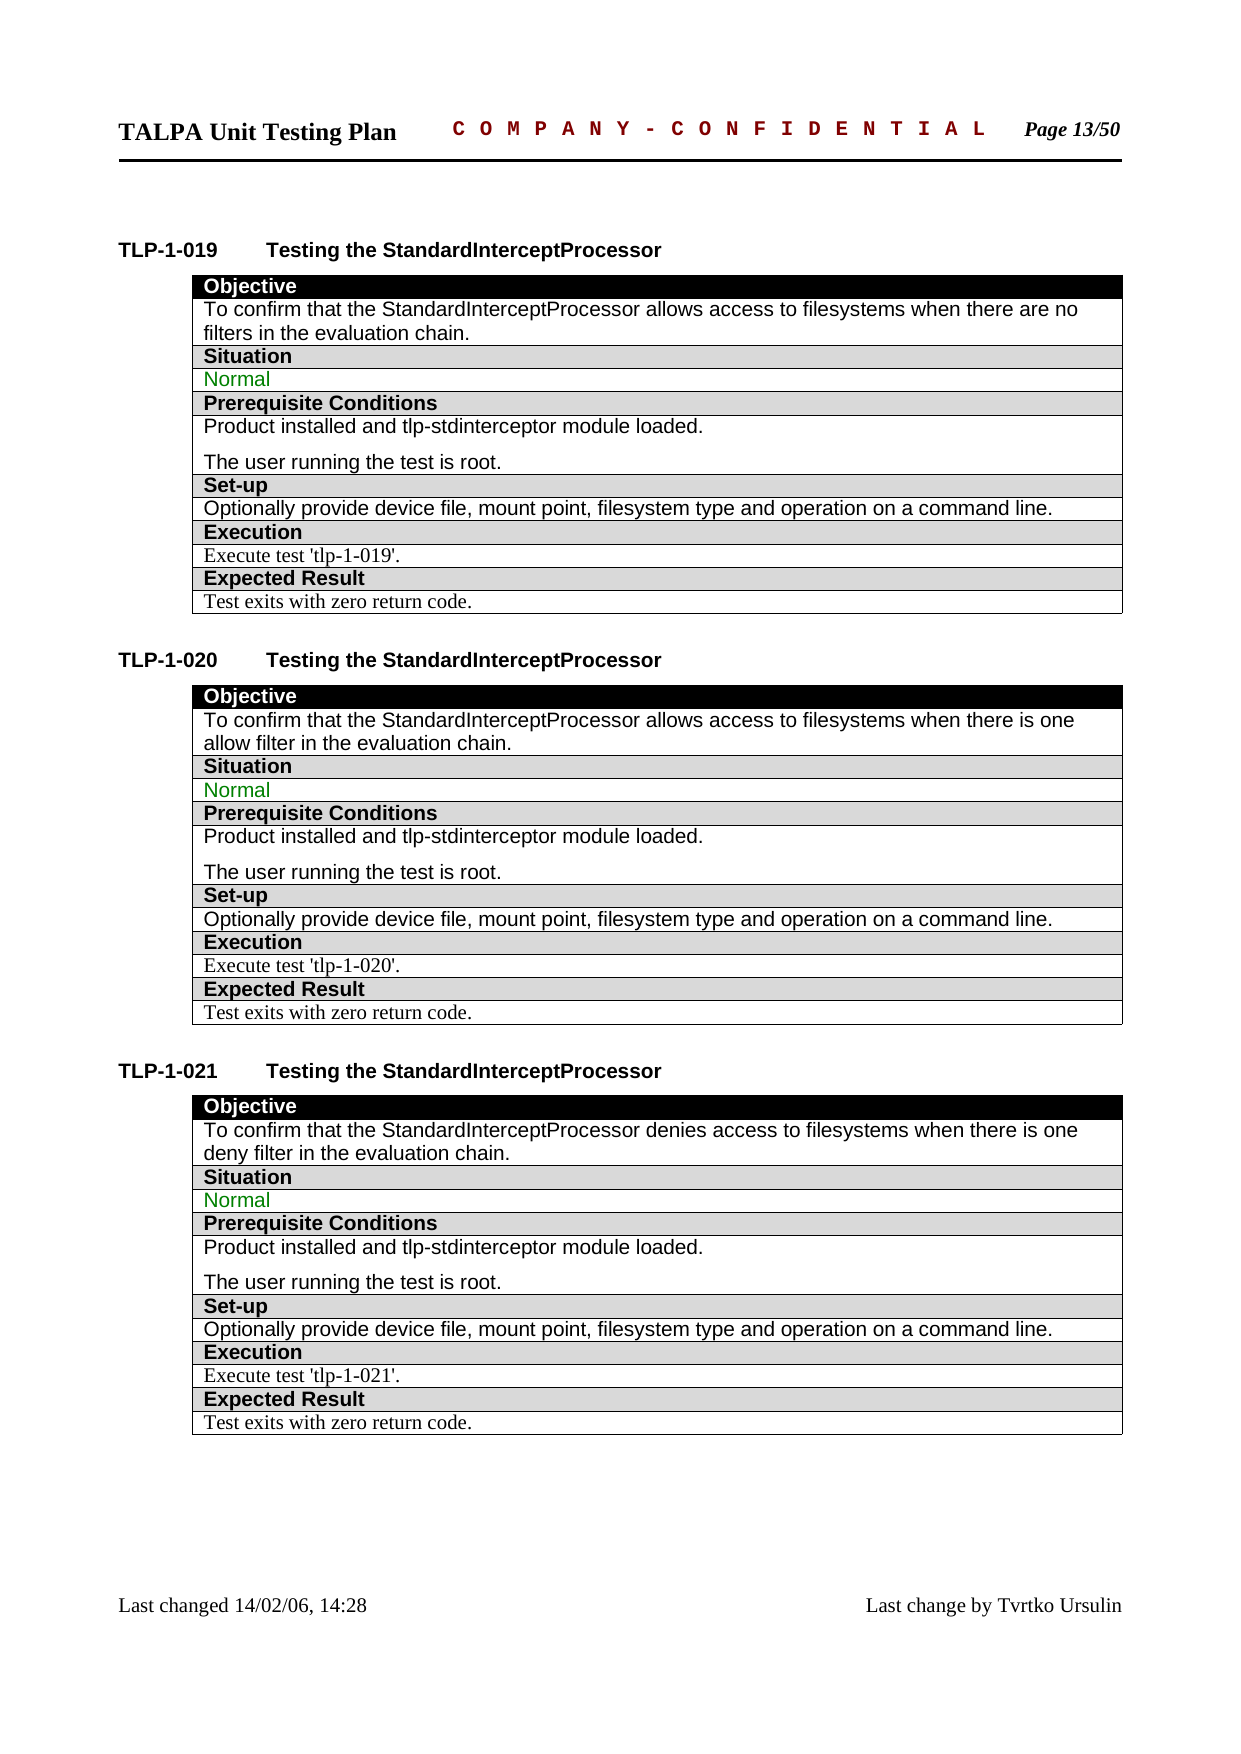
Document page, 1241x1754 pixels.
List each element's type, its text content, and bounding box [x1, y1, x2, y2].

table_cell Optionally provide device file, mount point, filesystem type and operation on a command line. [193, 908, 1122, 931]
table_cell Prerequisite Conditions [193, 802, 1122, 825]
table_header Objective [193, 686, 1122, 708]
table_cell Situation [193, 1166, 1122, 1189]
table_cell Expected Result [193, 1388, 1122, 1411]
table_cell Test exits with zero return code. [193, 591, 1122, 613]
table_cell Situation [193, 346, 1122, 368]
table_cell Product installed and tlp-stdinterceptor module loaded. The user running the test is root. [193, 826, 1122, 884]
table_cell Optionally provide device file, mount point, filesystem type and operation on a command line. [193, 1319, 1122, 1341]
table_cell Prerequisite Conditions [193, 392, 1122, 415]
table_cell Product installed and tlp-stdinterceptor module loaded. The user running the test is root. [193, 416, 1122, 474]
table_header Objective [193, 276, 1122, 298]
table_cell Product installed and tlp-stdinterceptor module loaded. The user running the test is root. [193, 1236, 1122, 1294]
table_header Objective [193, 1096, 1122, 1119]
table_cell Set-up [193, 885, 1122, 907]
table_cell Execute test 'tlp-1-019'. [193, 545, 1122, 567]
table_cell Execution [193, 932, 1122, 954]
table_cell To confirm that the StandardInterceptProcessor allows access to filesystems when there is one allow filter in the evaluation chain. [193, 709, 1122, 755]
table_cell To confirm that the StandardInterceptProcessor denies access to filesystems when there is one deny filter in the evaluation chain. [193, 1120, 1122, 1165]
table_cell To confirm that the StandardInterceptProcessor allows access to filesystems when there are no filters in the evaluation chain. [193, 299, 1122, 345]
table_cell Set-up [193, 475, 1122, 497]
text TLP-1-021 Testing the StandardInterceptProcessor [118, 1059, 1122, 1083]
table_cell Normal [193, 1190, 1122, 1212]
table_cell Test exits with zero return code. [193, 1412, 1122, 1434]
table_cell Expected Result [193, 978, 1122, 1000]
table_cell Execute test 'tlp-1-020'. [193, 955, 1122, 977]
table_cell Optionally provide device file, mount point, filesystem type and operation on a command line. [193, 498, 1122, 520]
table_cell Test exits with zero return code. [193, 1001, 1122, 1024]
table_cell Execution [193, 1342, 1122, 1364]
text TLP-1-019 Testing the StandardInterceptProcessor [118, 239, 1122, 262]
table_cell Set-up [193, 1295, 1122, 1318]
table_cell Normal [193, 779, 1122, 801]
table_cell Execute test 'tlp-1-021'. [193, 1365, 1122, 1387]
table_cell Prerequisite Conditions [193, 1213, 1122, 1235]
table_cell Expected Result [193, 568, 1122, 590]
table_cell Situation [193, 756, 1122, 778]
table_cell Normal [193, 369, 1122, 391]
text TLP-1-020 Testing the StandardInterceptProcessor [118, 649, 1122, 672]
table_cell Execution [193, 521, 1122, 544]
